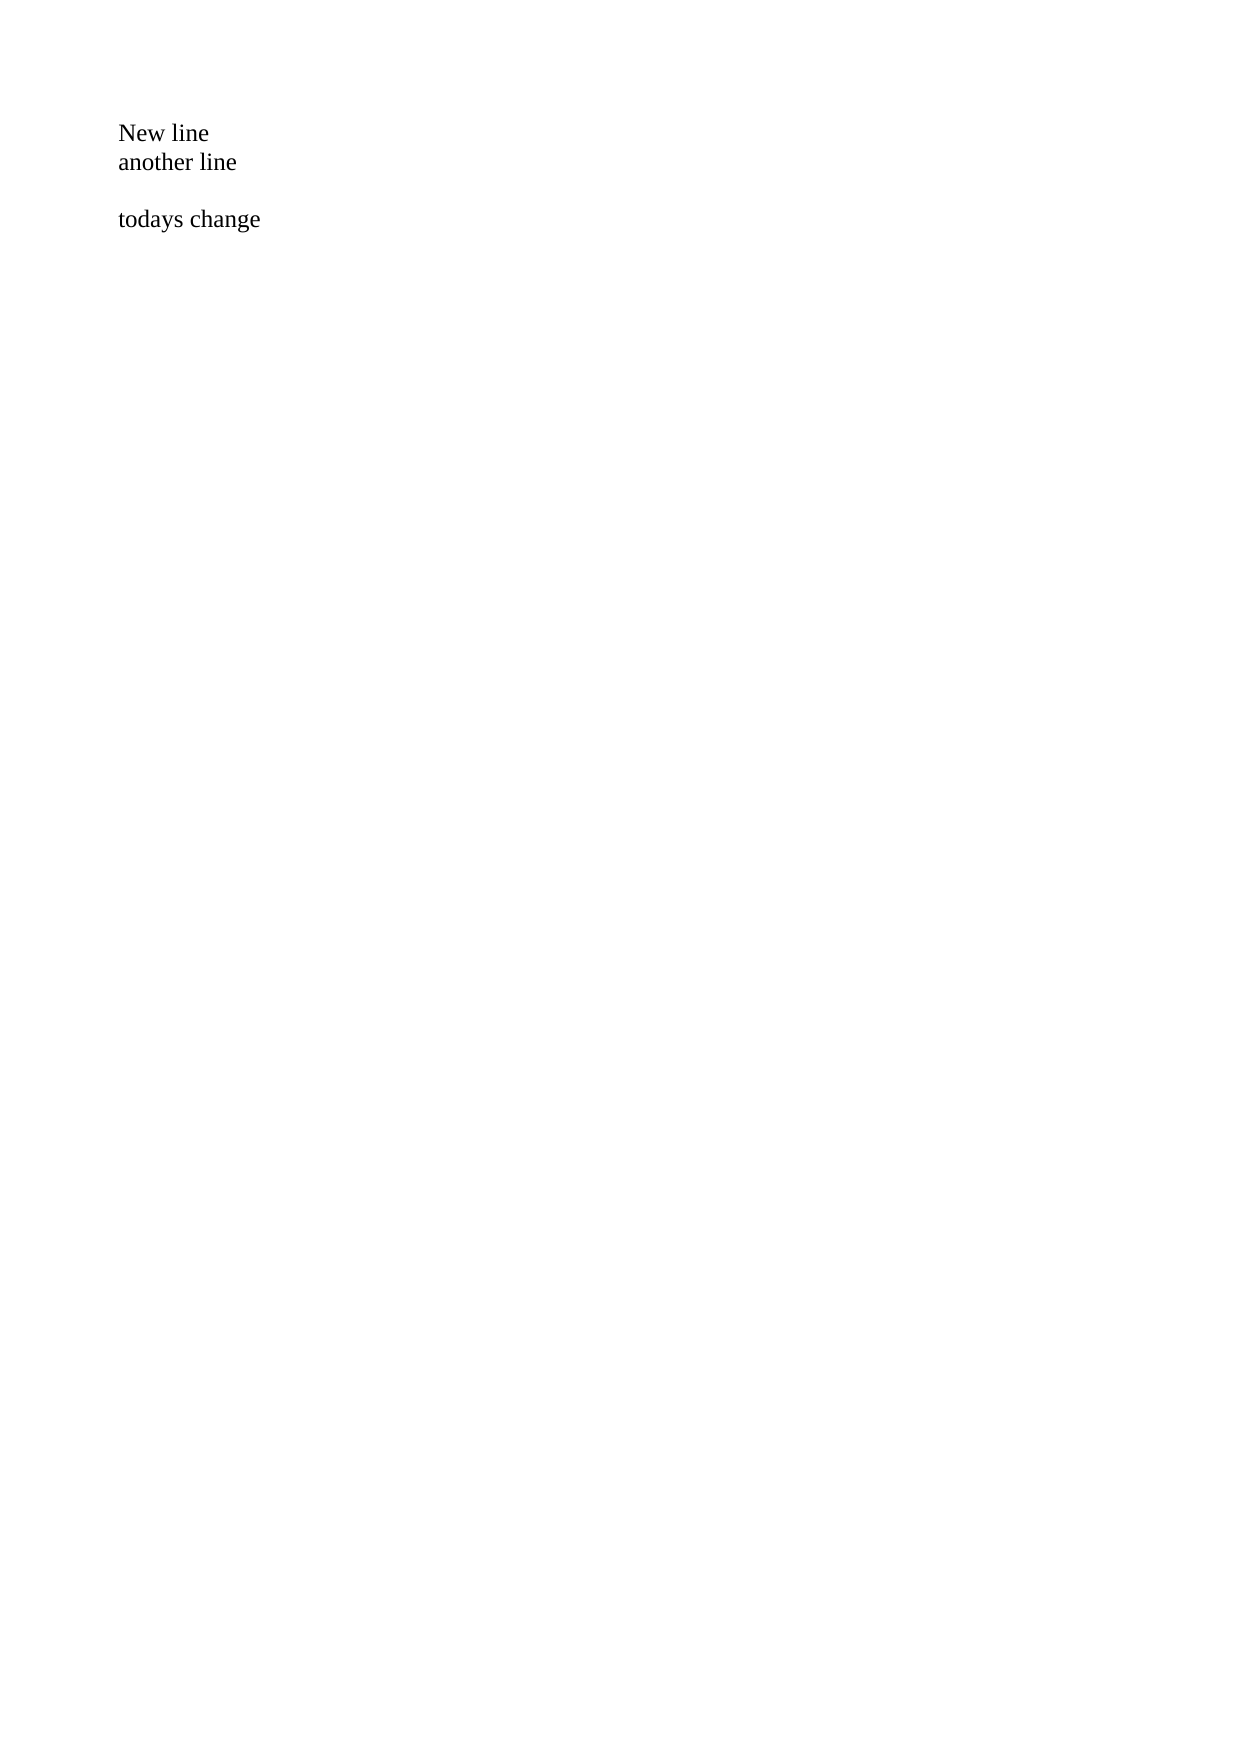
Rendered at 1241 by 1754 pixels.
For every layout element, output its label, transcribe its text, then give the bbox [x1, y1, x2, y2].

text another line [118, 147, 1122, 176]
text todays change [118, 204, 1122, 233]
text New line [118, 118, 1122, 147]
